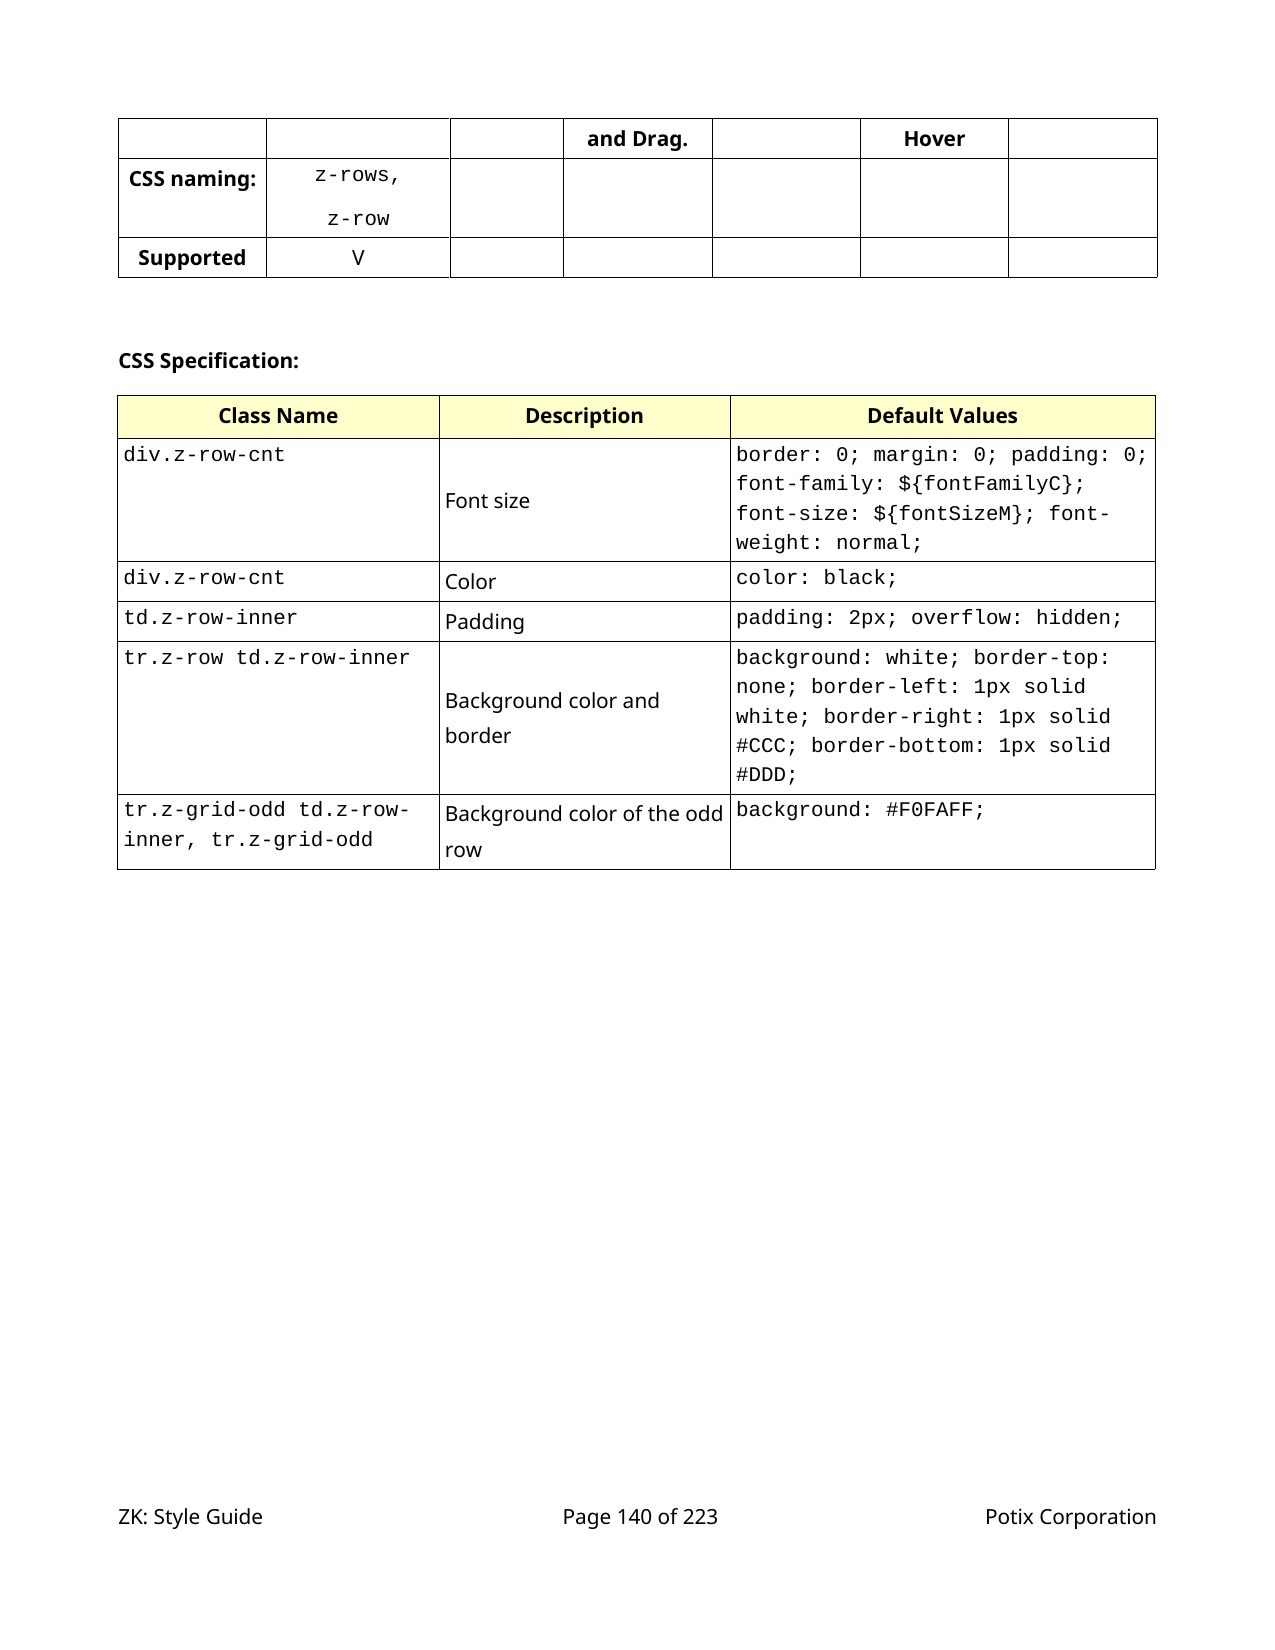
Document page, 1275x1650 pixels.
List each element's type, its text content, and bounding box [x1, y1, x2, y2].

table_cell [451, 238, 563, 277]
table_cell [1009, 238, 1157, 277]
table_cell [564, 238, 712, 277]
table_cell color: black; [731, 562, 1155, 601]
table_cell [1009, 159, 1157, 237]
table_cell Font size [440, 439, 730, 561]
table_cell tr.z-row td.z-row-inner [118, 642, 439, 794]
table_cell Background color and border [440, 642, 730, 794]
table_header Default Values [731, 396, 1155, 438]
table_cell [564, 159, 712, 237]
table_cell [713, 238, 860, 277]
table_cell border: 0; margin: 0; padding: 0; font-family: ${fontFamilyC}; font-size: ${fontSizeM}; font-weight: normal; [731, 439, 1155, 561]
text CSS Specification: [118, 347, 1157, 375]
table_cell background: white; border-top: none; border-left: 1px solid white; border-right: 1px solid #CCC; border-bottom: 1px solid #DDD; [731, 642, 1155, 794]
table_header and Drag. [564, 119, 712, 158]
table_cell [861, 159, 1008, 237]
table_cell padding: 2px; overflow: hidden; [731, 602, 1155, 641]
table_cell Supported [119, 238, 266, 277]
table_header Hover [861, 119, 1008, 158]
table_header Class Name [118, 396, 439, 438]
table_header [713, 119, 860, 158]
table_cell Padding [440, 602, 730, 641]
table_cell CSS naming: [119, 159, 266, 237]
table_cell div.z-row-cnt [118, 439, 439, 561]
table_cell V [267, 238, 449, 277]
table_cell [451, 159, 563, 237]
table_cell [713, 159, 860, 237]
table_cell background: #F0FAFF; [731, 795, 1155, 869]
table_cell [861, 238, 1008, 277]
table_cell td.z-row-inner [118, 602, 439, 641]
table_cell Background color of the odd row [440, 795, 730, 869]
table_header [267, 119, 449, 158]
table_header [1009, 119, 1157, 158]
table_cell z-rows, z-row [267, 159, 449, 237]
table_header [451, 119, 563, 158]
table_cell div.z-row-cnt [118, 562, 439, 601]
table_cell tr.z-grid-odd td.z-row-inner, tr.z-grid-odd [118, 795, 439, 869]
table_header [119, 119, 266, 158]
table_header Description [440, 396, 730, 438]
table_cell Color [440, 562, 730, 601]
